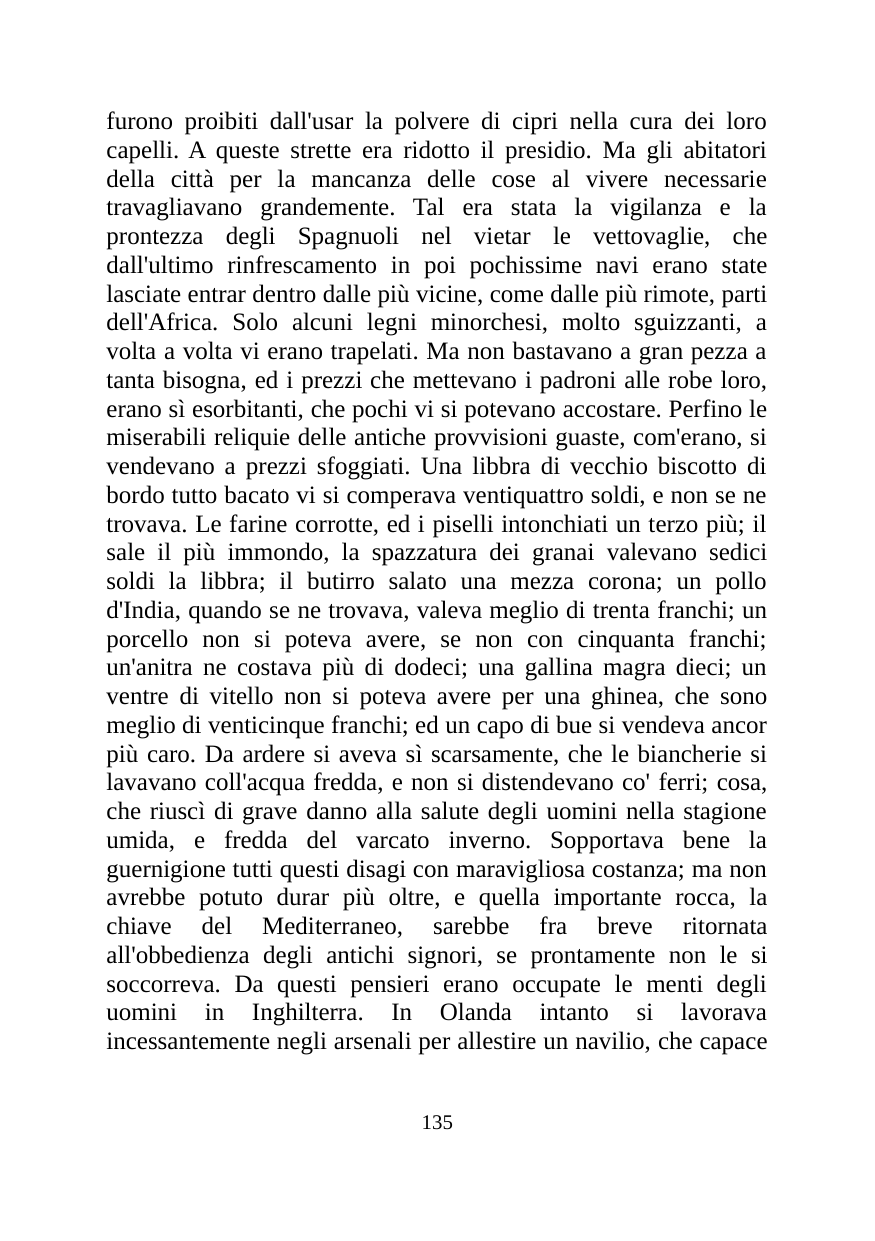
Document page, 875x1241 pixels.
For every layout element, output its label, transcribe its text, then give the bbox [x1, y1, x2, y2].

text furono proibiti dall'usar la polvere di cipri nella cura dei loro capelli. A queste strette era ridotto il presidio. Ma gli abitatori della città per la mancanza delle cose al vivere necessarie travagliavano grandemente. Tal era stata la vigilanza e la prontezza degli Spagnuoli nel vietar le vettovaglie, che dall'ultimo rinfrescamento in poi pochissime navi erano state lasciate entrar dentro dalle più vicine, come dalle più rimote, parti dell'Africa. Solo alcuni legni minorchesi, molto sguizzanti, a volta a volta vi erano trapelati. Ma non bastavano a gran pezza a tanta bisogna, ed i prezzi che mettevano i padroni alle robe loro, erano sì esorbitanti, che pochi vi si potevano accostare. Perfino le miserabili reliquie delle antiche provvisioni guaste, com'erano, si vendevano a prezzi sfoggiati. Una libbra di vecchio biscotto di bordo tutto bacato vi si comperava ventiquattro soldi, e non se ne trovava. Le farine corrotte, ed i piselli intonchiati un terzo più; il sale il più immondo, la spazzatura dei granai valevano sedici soldi la libbra; il butirro salato una mezza corona; un pollo d'India, quando se ne trovava, valeva meglio di trenta franchi; un porcello non si poteva avere, se non con cinquanta franchi; un'anitra ne costava più di dodeci; una gallina magra dieci; un ventre di vitello non si poteva avere per una ghinea, che sono meglio di venticinque franchi; ed un capo di bue si vendeva ancor più caro. Da ardere si aveva sì scarsamente, che le biancherie si lavavano coll'acqua fredda, e non si distendevano co' ferri; cosa, che riuscì di grave danno alla salute degli uomini nella stagione umida, e fredda del varcato inverno. Sopportava bene la guernigione tutti questi disagi con maravigliosa costanza; ma non avrebbe potuto durar più oltre, e quella importante rocca, la chiave del Mediterraneo, sarebbe fra breve ritornata all'obbedienza degli antichi signori, se prontamente non le si soccorreva. Da questi pensieri erano occupate le menti degli uomini in Inghilterra. In Olanda intanto si lavorava incessantemente negli arsenali per allestire un navilio, che capace [106, 106, 768, 1055]
